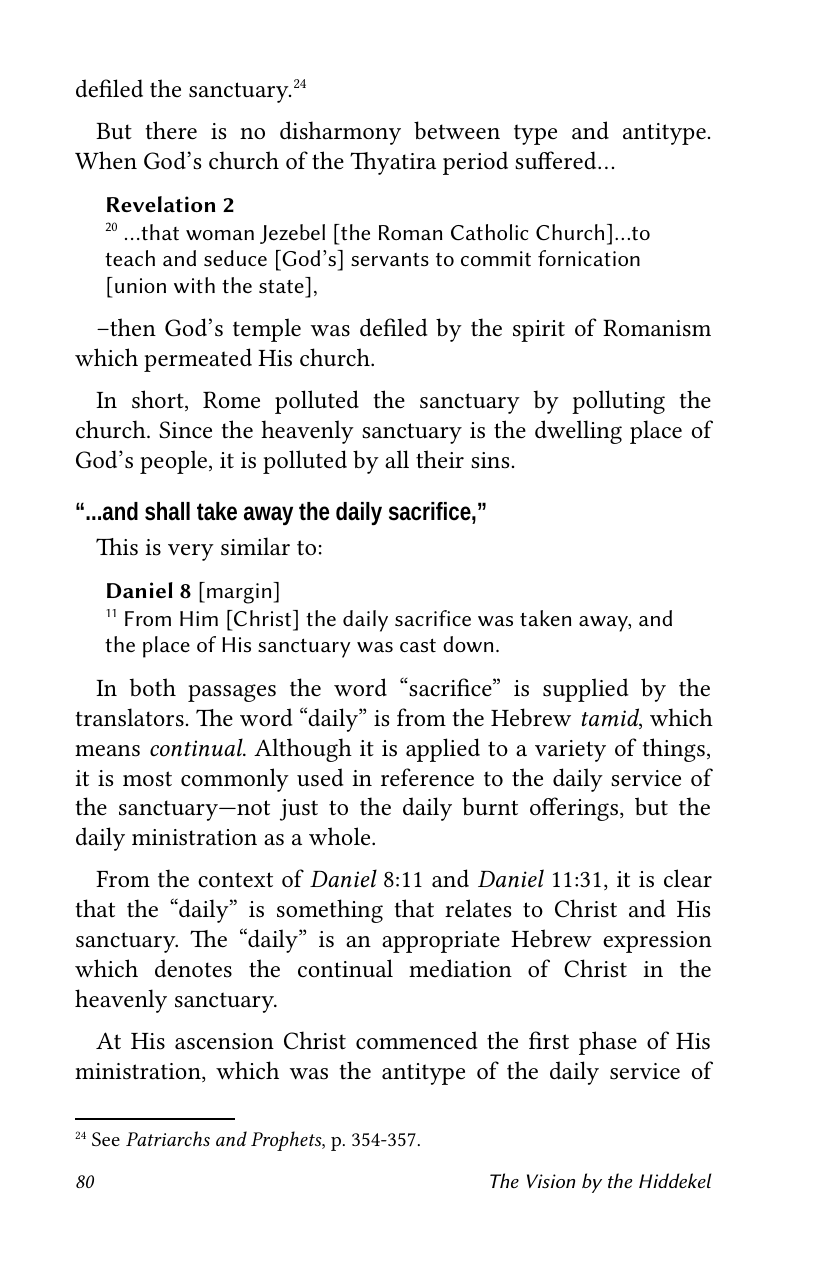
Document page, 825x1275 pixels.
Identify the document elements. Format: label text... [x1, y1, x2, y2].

text defiled the sanctuary. [75, 75, 712, 103]
text At His ascension Christ commenced the first phase of His ministration, which was the antitype of the daily service of [75, 1027, 712, 1085]
text Revelation 2 [105, 192, 712, 218]
text In short, Rome polluted the sanctuary by polluting the church. Since the heavenly sanctuary is the dwelling place of God’s people, it is polluted by all their sins. [75, 386, 712, 474]
text But there is no disharmony between type and antitype. When God’s church of the Thyatira period suffered… [75, 117, 712, 175]
text –then God’s temple was defiled by the spirit of Romanism which permeated His church. [75, 314, 712, 373]
text See Patriarchs and Prophets, p. 354-357. [75, 1128, 712, 1152]
text In both passages the word “sacrifice” is supplied by the translators. The word “daily” is from the Hebrew tamid, which means continual. Although it is applied to a variety of things, it is most commonly used in reference to the daily service of the sanctuary—not just to the daily burnt offerings, but the daily ministration as a whole. [75, 674, 712, 852]
text This is very similar to: [75, 533, 712, 562]
text 20 ...that woman Jezebel [the Roman Catholic Church]...to teach and seduce [God’s] servants to commit fornication [union with the state], [105, 219, 682, 299]
text “...and shall take away the daily sacrifice,” [75, 497, 712, 526]
text From the context of Daniel 8:11 and Daniel 11:31, it is clear that the “daily” is something that relates to Christ and His sanctuary. The “daily” is an appropriate Hebrew expression which denotes the continual mediation of Christ in the heavenly sanctuary. [75, 865, 712, 1013]
text 11 From Him [Christ] the daily sacrifice was taken away, and the place of His sanctuary was cast down. [105, 606, 682, 658]
text Daniel 8 [margin] [105, 578, 712, 604]
